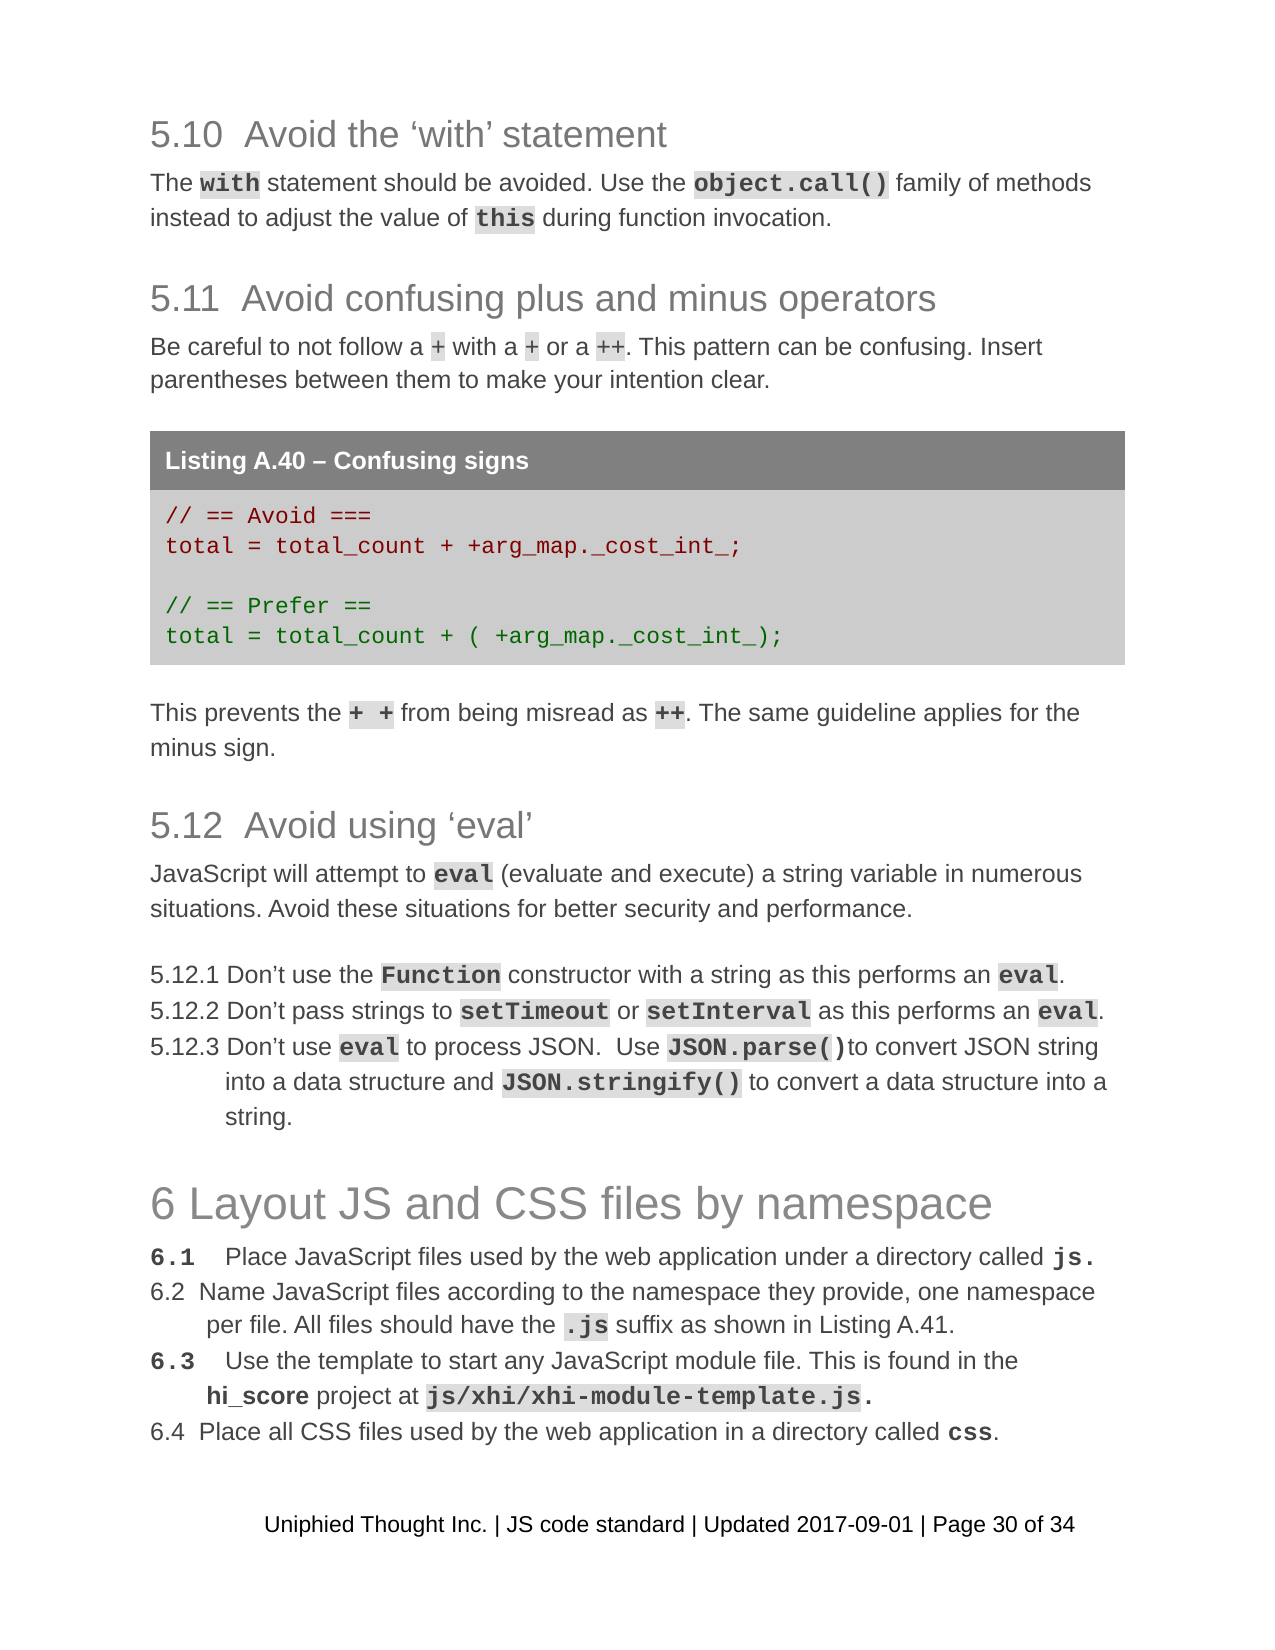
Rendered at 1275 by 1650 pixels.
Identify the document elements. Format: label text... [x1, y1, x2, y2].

subtitle Avoid using ‘eval’ [150, 804, 1125, 847]
text The with statement should be avoided. Use the object.call() family of methods instead to adjust the value of this during function invocation. [150, 168, 1125, 234]
list Don’t use eval to process JSON. Use JSON.parse()to convert JSON string into a data structure and JSON.stringify() to convert a data structure into a string. [150, 1032, 1125, 1131]
list Don’t use the Function constructor with a string as this performs an eval. [150, 961, 1125, 991]
subtitle Avoid confusing plus and minus operators [150, 276, 1125, 319]
subtitle Layout JS and CSS files by namespace [150, 1177, 1125, 1229]
subtitle Avoid the ‘with’ statement [150, 112, 1125, 156]
list Name JavaScript files according to the namespace they provide, one namespace per file. All files should have the .js suffix as shown in Listing A.41. [150, 1277, 1125, 1341]
text Be careful to not follow a + with a + or a ++. This pattern can be confusing. Insert parentheses between them to make your intention clear. [150, 332, 1125, 394]
list Don’t pass strings to setTimeout or setInterval as this performs an eval. [150, 996, 1125, 1027]
text This prevents the + + from being misread as ++. The same guideline applies for the minus sign. [150, 698, 1125, 762]
table_cell // == Avoid === total = total_count + +arg_map._cost_int_; // == Prefer == total = total_count + ( +arg_map._cost_int_); [150, 490, 1125, 665]
list Place all CSS files used by the web application in a directory called css. [150, 1417, 1125, 1448]
table_header Listing A.40 – Confusing signs [150, 431, 1125, 490]
list Place JavaScript files used by the web application under a directory called js. [150, 1242, 1125, 1273]
list Use the template to start any JavaScript module file. This is found in the hi_score project at js/xhi/xhi-module-template.js. [150, 1346, 1125, 1412]
text JavaScript will attempt to eval (evaluate and execute) a string variable in numerous situations. Avoid these situations for better security and performance. [150, 859, 1125, 923]
